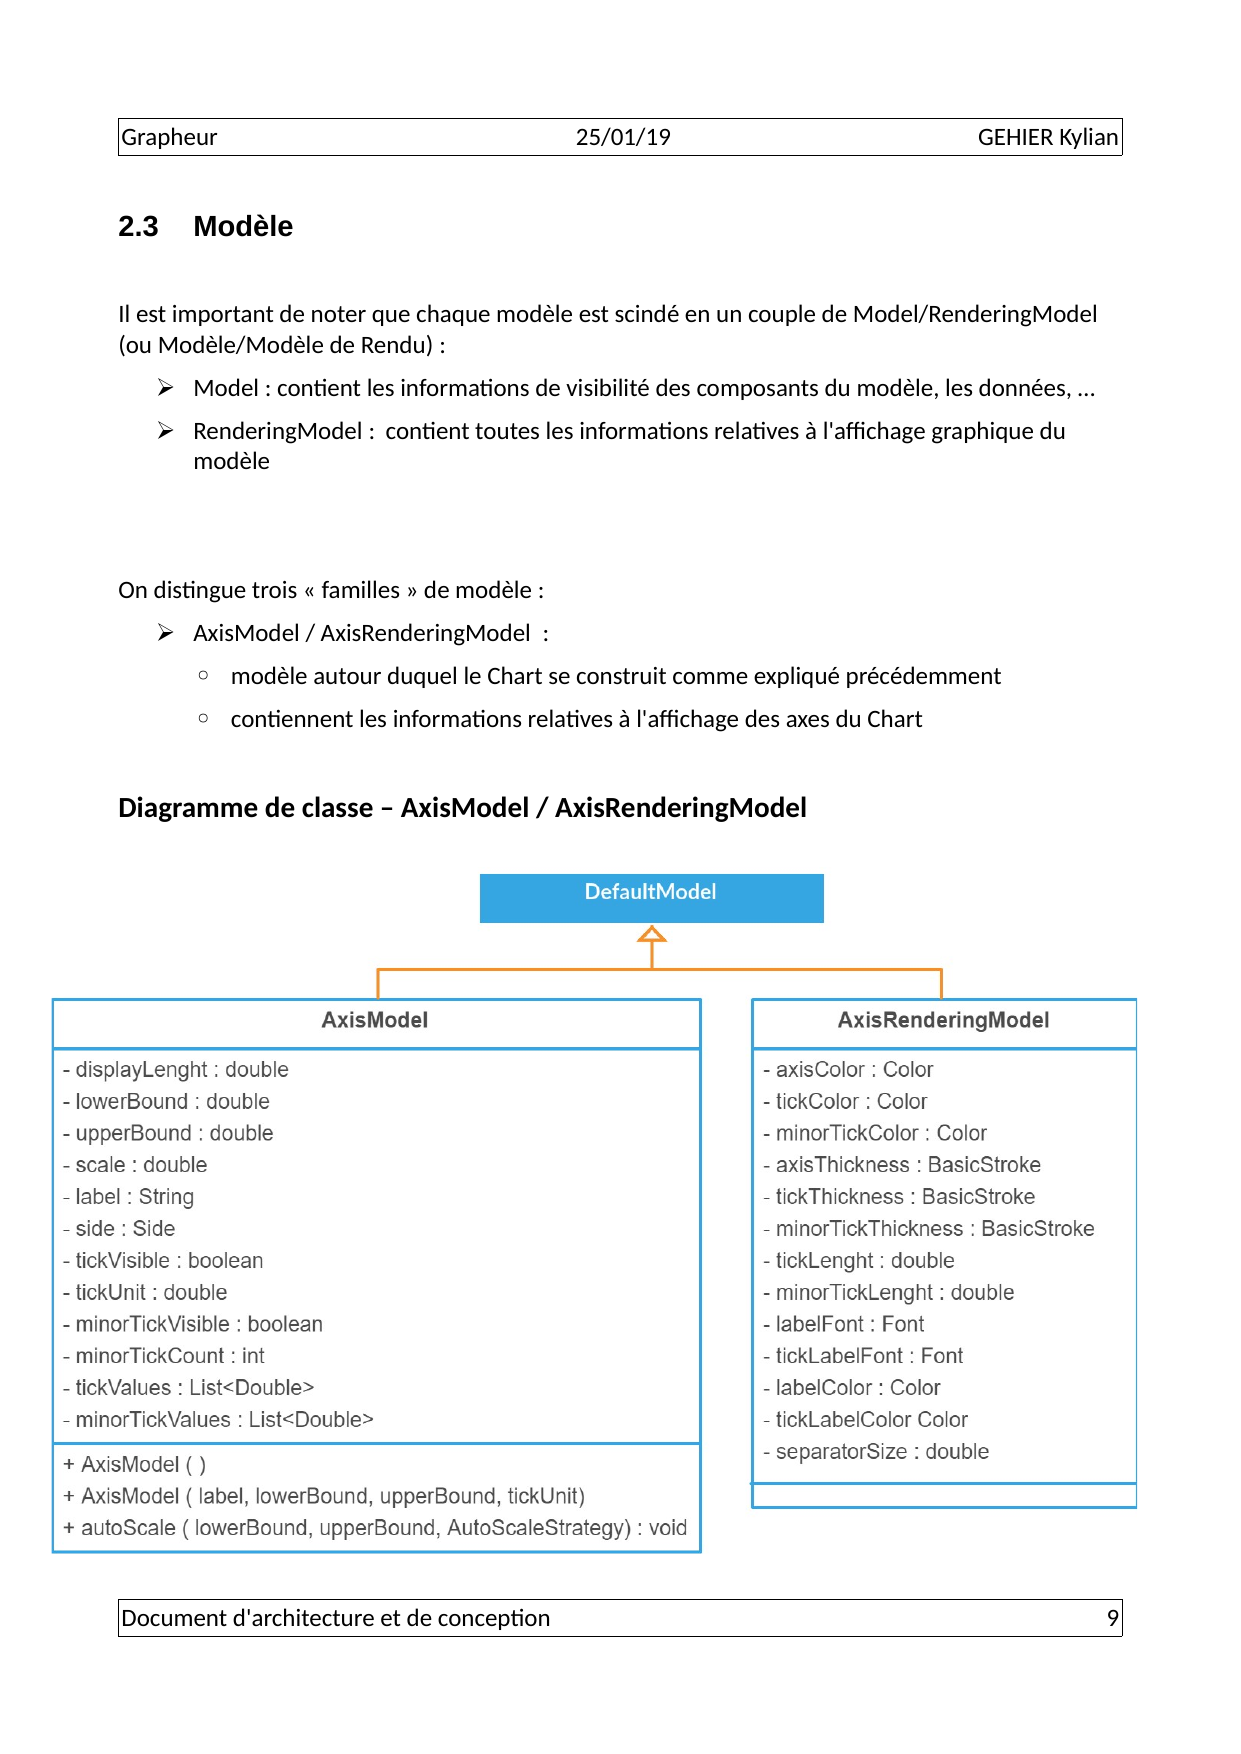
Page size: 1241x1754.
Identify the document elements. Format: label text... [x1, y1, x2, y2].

text Diagramme de classe – AxisModel / AxisRenderingModel [118, 789, 1122, 825]
list Model : contient les informations de visibilité des composants du modèle, les données, … [156, 372, 1122, 402]
list contiennent les informations relatives à l'affichage des axes du Chart [193, 703, 1122, 734]
list modèle autour duquel le Chart se construit comme expliqué précédemment [193, 660, 1122, 691]
list RenderingModel : contient toutes les informations relatives à l'affichage graphique du modèle [156, 415, 1122, 476]
text Il est important de noter que chaque modèle est scindé en un couple de Model/RenderingModel (ou Modèle/Modèle de Rendu) : [118, 298, 1122, 359]
picture [51, 867, 1138, 1554]
subtitle 2.3 Modèle [118, 209, 1122, 243]
text On distingue trois « familles » de modèle : [118, 574, 1122, 605]
list AxisModel / AxisRenderingModel : [156, 617, 1122, 648]
